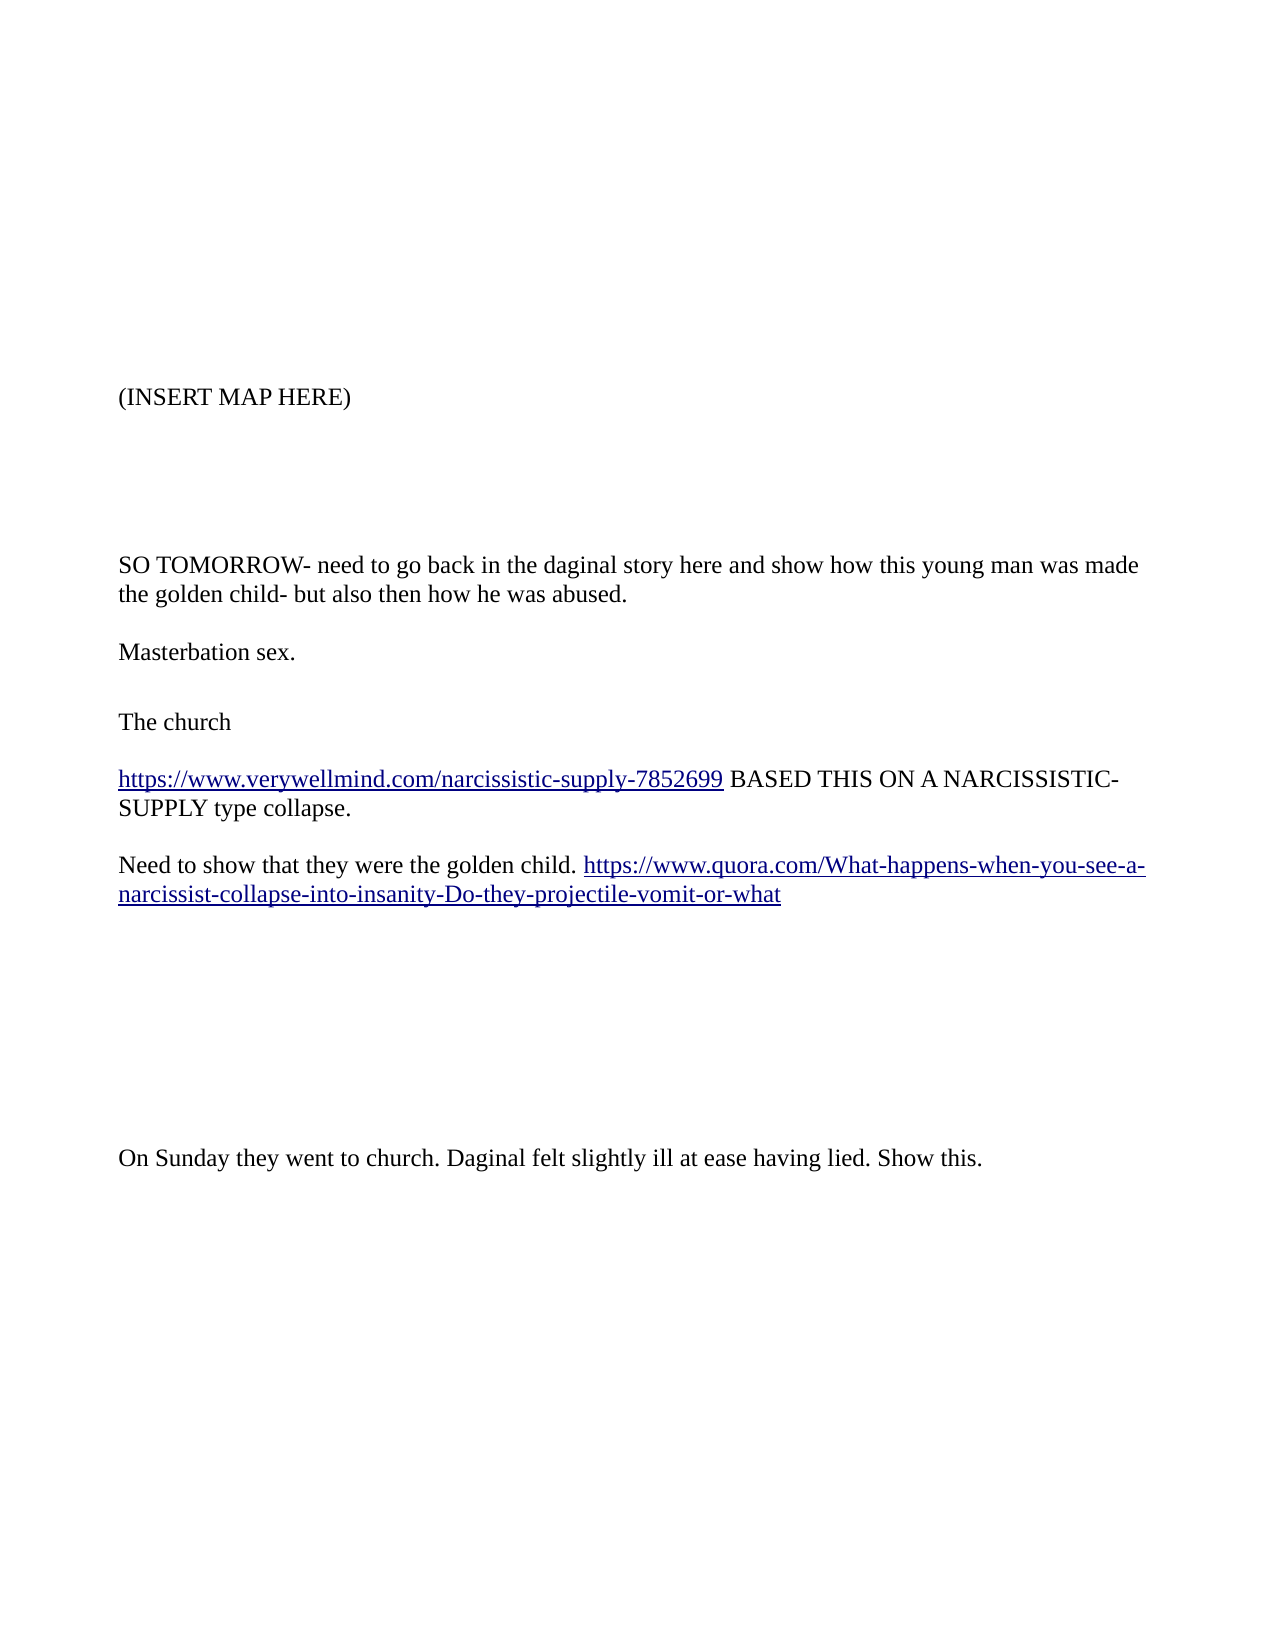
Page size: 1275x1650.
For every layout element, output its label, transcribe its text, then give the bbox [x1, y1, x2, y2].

text (INSERT MAP HERE) [118, 324, 1157, 497]
text SO TOMORROW- need to go back in the daginal story here and show how this young man was made the golden child- but also then how he was abused. Masterbation sex. [118, 551, 1157, 666]
text On Sunday they went to church. Daginal felt slightly ill at ease having lied. Show this. [118, 1143, 1157, 1172]
text The church https://www.verywellmind.com/narcissistic-supply-7852699 BASED THIS ON A NARCISSISTIC-SUPPLY type collapse. Need to show that they were the golden child. https://www.quora.com/What-happens-when-you-see-a-narcissist-collapse-into-insanity-Do-they-projectile-vomit-or-what [118, 678, 1157, 908]
